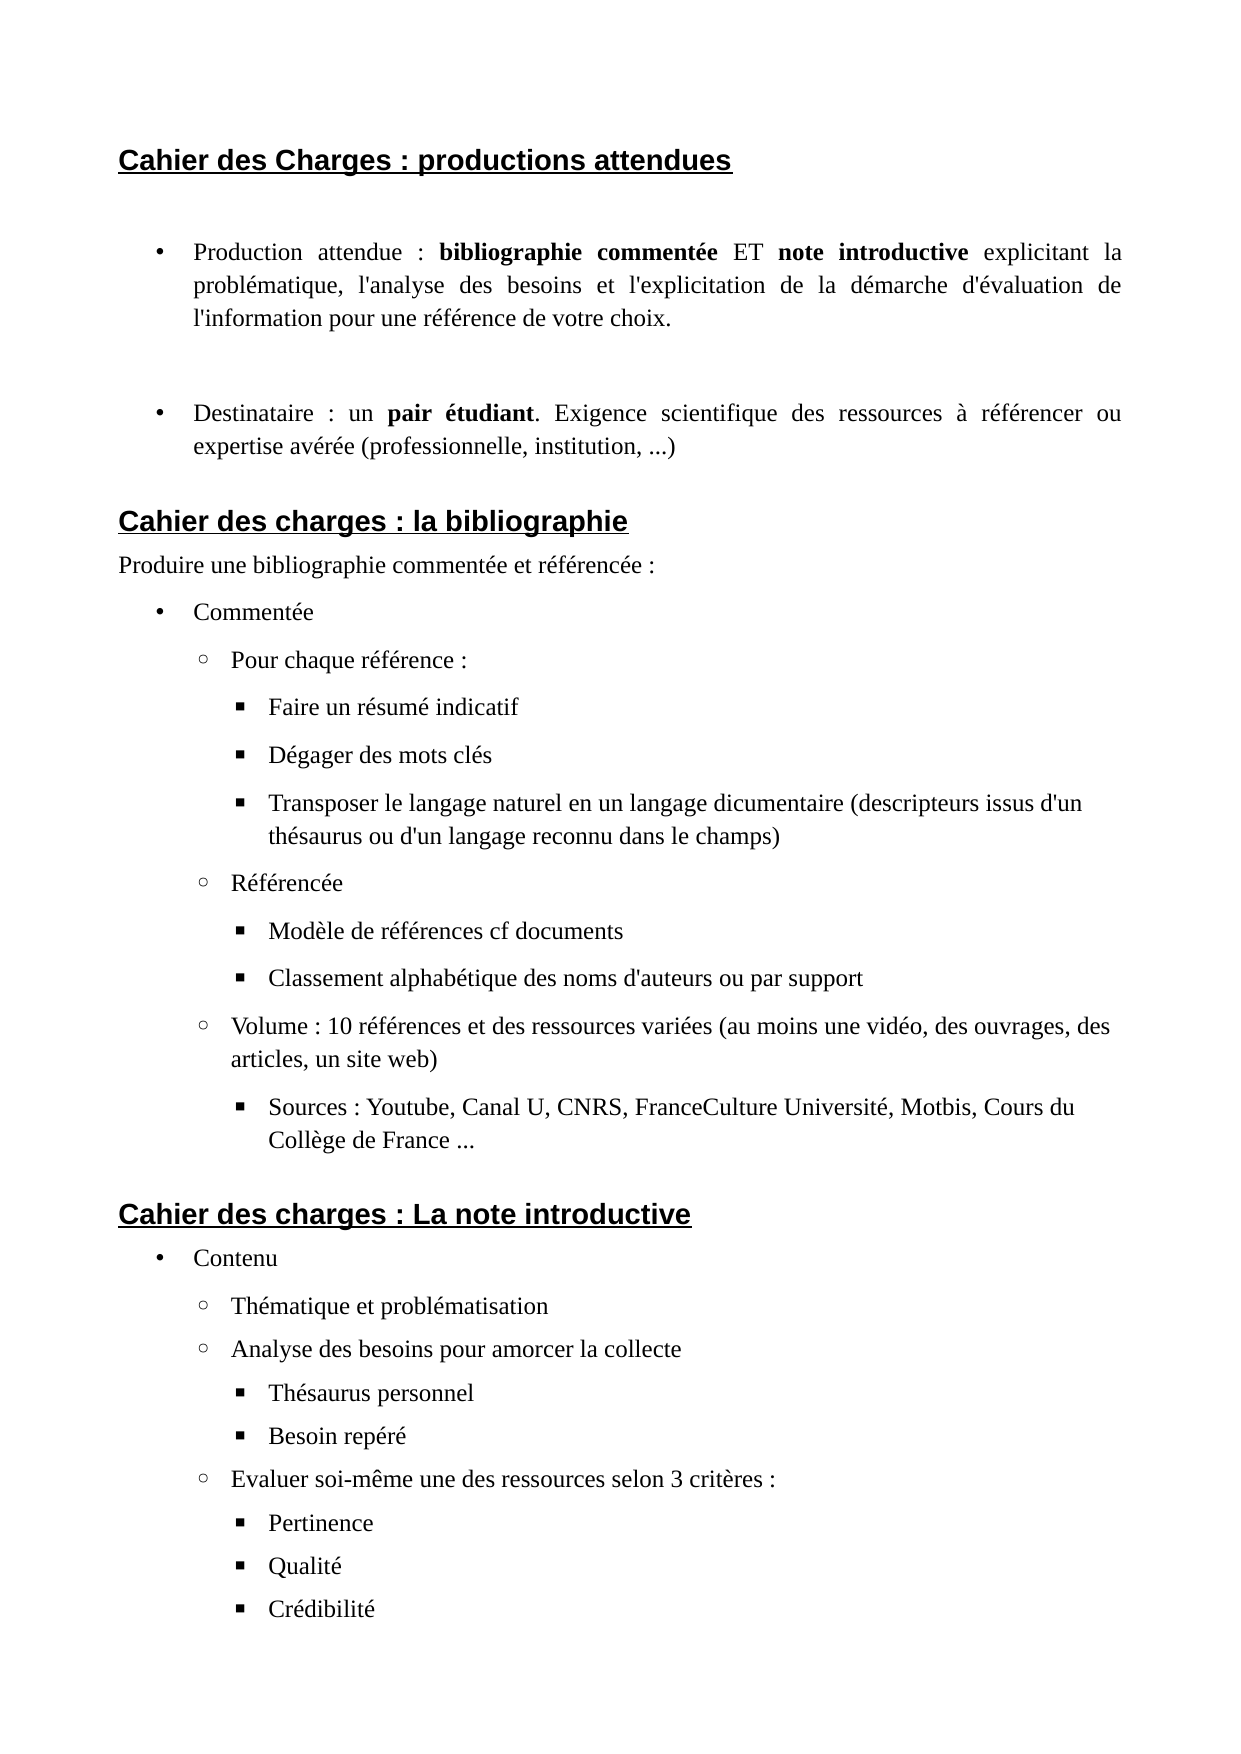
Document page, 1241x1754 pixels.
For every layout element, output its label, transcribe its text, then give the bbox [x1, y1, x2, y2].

list Thésaurus personnel [231, 1378, 1122, 1406]
list Pour chaque référence : [193, 645, 1122, 674]
subtitle Cahier des Charges : productions attendues [118, 143, 1122, 177]
list Modèle de références cf documents [231, 916, 1122, 945]
list Production attendue : bibliographie commentée ET note introductive explicitant la problématique, l'analyse des besoins et l'explicitation de la démarche d'évaluation de l'information pour une référence de votre choix. [156, 237, 1122, 332]
text Produire une bibliographie commentée et référencée : [118, 550, 1122, 578]
list Analyse des besoins pour amorcer la collecte [193, 1334, 1122, 1363]
list Evaluer soi-même une des ressources selon 3 critères : [193, 1464, 1122, 1493]
subtitle Cahier des charges : La note introductive [118, 1197, 1122, 1231]
list Référencée [193, 868, 1122, 897]
list Faire un résumé indicatif [231, 692, 1122, 721]
list Contenu [156, 1243, 1122, 1272]
list Thématique et problématisation [193, 1291, 1122, 1320]
list Transposer le langage naturel en un langage dicumentaire (descripteurs issus d'un thésaurus ou d'un langage reconnu dans le champs) [231, 788, 1122, 849]
list Crédibilité [231, 1594, 1122, 1623]
list Commentée [156, 597, 1122, 626]
list Qualité [231, 1551, 1122, 1580]
list Dégager des mots clés [231, 740, 1122, 769]
subtitle Cahier des charges : la bibliographie [118, 504, 1122, 537]
list Pertinence [231, 1508, 1122, 1536]
list Destinataire : un pair étudiant. Exigence scientifique des ressources à référencer ou expertise avérée (professionnelle, institution, ...) [156, 398, 1122, 460]
list Classement alphabétique des noms d'auteurs ou par support [231, 963, 1122, 992]
list Besoin repéré [231, 1421, 1122, 1450]
list Volume : 10 références et des ressources variées (au moins une vidéo, des ouvrages, des articles, un site web) [193, 1011, 1122, 1073]
list Sources : Youtube, Canal U, CNRS, FranceCulture Université, Motbis, Cours du Collège de France ... [231, 1092, 1122, 1153]
